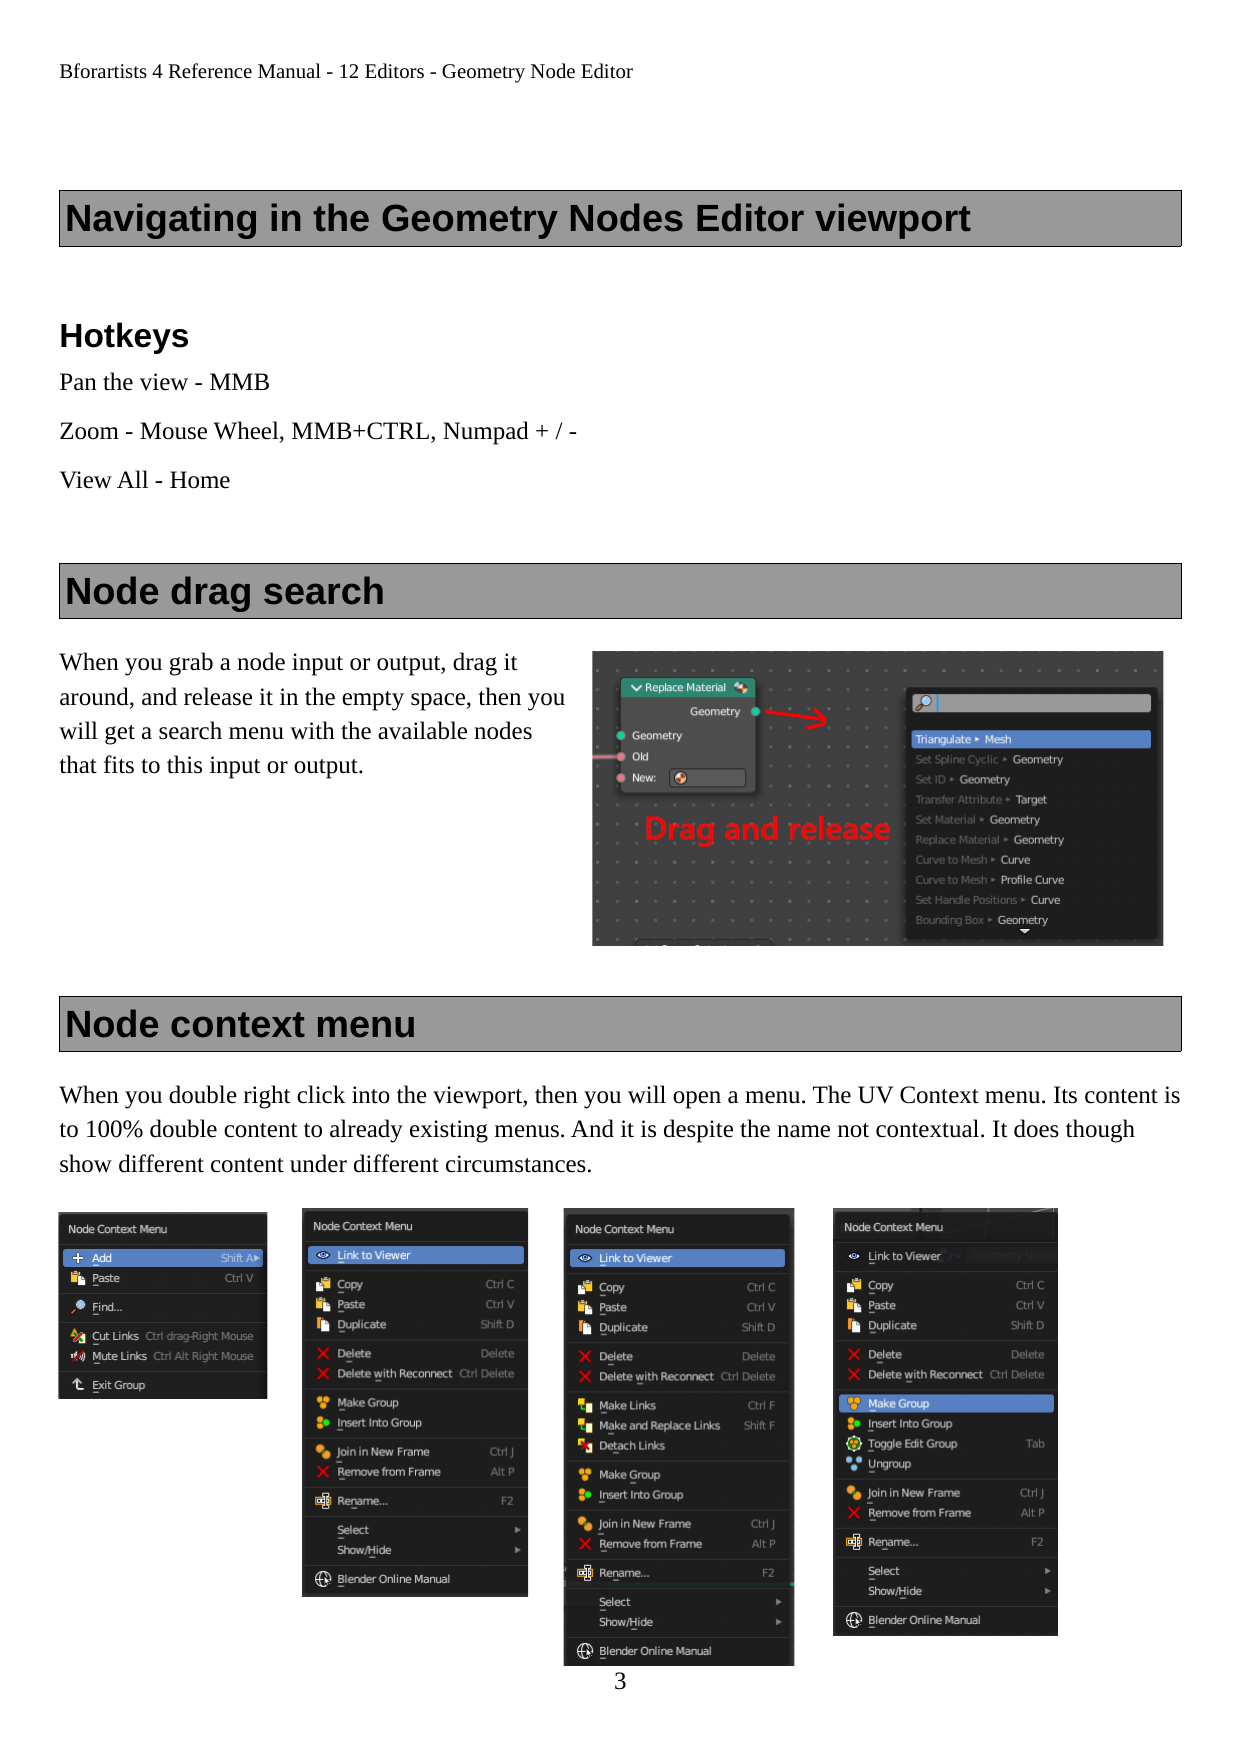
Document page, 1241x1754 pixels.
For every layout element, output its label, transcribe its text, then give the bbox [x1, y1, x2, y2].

table_header Navigating in the Geometry Nodes Editor viewport [60, 191, 1181, 246]
table_header Node context menu [60, 997, 1181, 1051]
text Pan the view - MMB [59, 367, 1181, 396]
picture [592, 651, 1164, 946]
table_header Node drag search [60, 564, 1181, 618]
picture [833, 1208, 1058, 1636]
text Zoom - Mouse Wheel, MMB+CTRL, Numpad + / - [59, 416, 1181, 444]
picture [563, 1208, 795, 1666]
text When you grab a node input or output, drag it around, and release it in the empty space, then you will get a search menu with the available nodes that fits to this input or output. [59, 647, 1181, 779]
text View All - Home [59, 465, 1181, 494]
subtitle Hotkeys [59, 316, 1181, 354]
picture [58, 1212, 268, 1399]
picture [302, 1208, 529, 1597]
text When you double right click into the viewport, then you will open a menu. The UV Context menu. Its content is to 100% double content to already existing menus. And it is despite the name not contextual. It does though show different content under different circumstances. [59, 1080, 1181, 1178]
